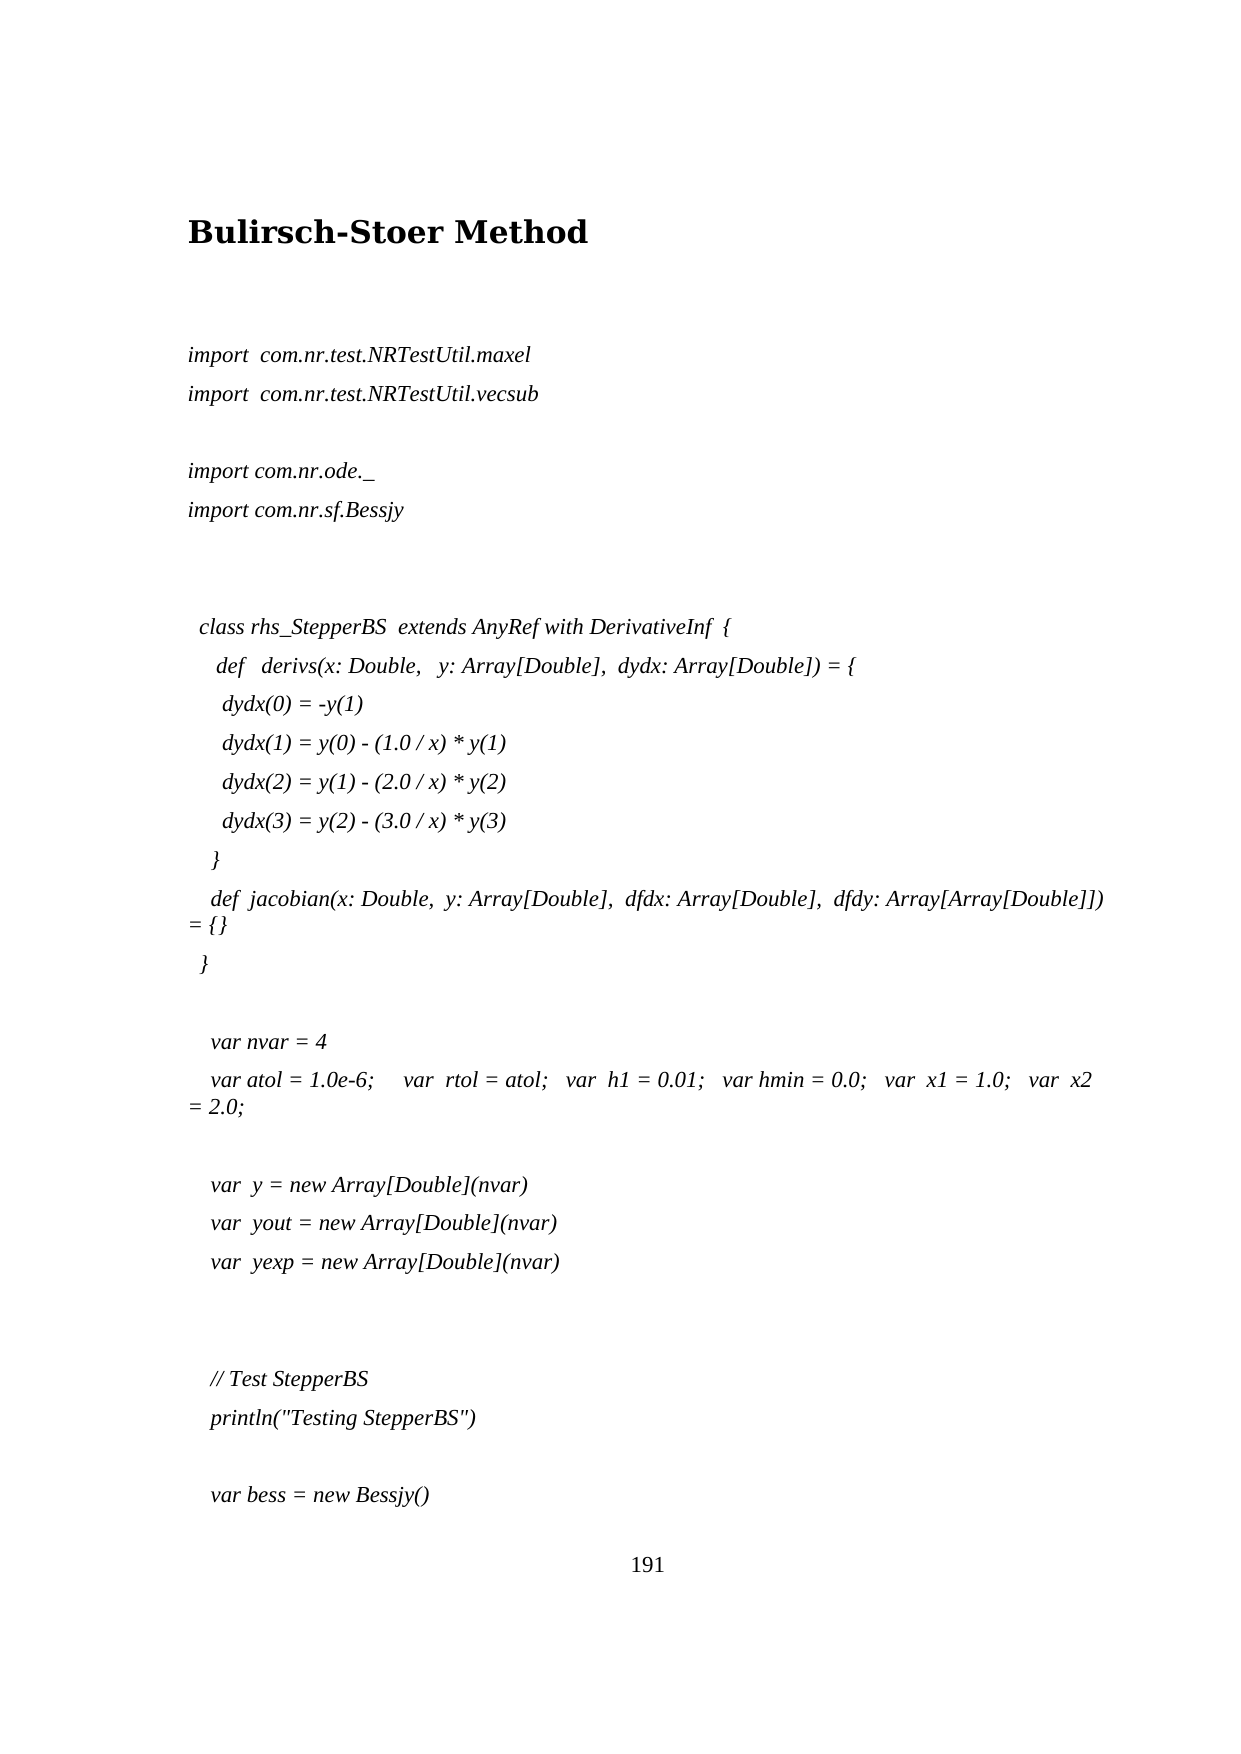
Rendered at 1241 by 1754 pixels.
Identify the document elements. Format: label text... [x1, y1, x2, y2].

text import com.nr.test.NRTestUtil.maxel [187, 341, 1108, 367]
text var y = new Array[Double](nvar) [187, 1171, 1108, 1197]
text dydx(0) = -y(1) [187, 691, 1108, 717]
text dydx(2) = y(1) - (2.0 / x) * y(2) [187, 768, 1108, 794]
text dydx(3) = y(2) - (3.0 / x) * y(3) [187, 807, 1108, 833]
text println("Testing StepperBS") [187, 1404, 1108, 1430]
text dydx(1) = y(0) - (1.0 / x) * y(1) [187, 729, 1108, 756]
text def jacobian(x: Double, y: Array[Double], dfdx: Array[Double], dfdy: Array[Array[Double]]) = {} [187, 885, 1108, 937]
text var atol = 1.0e-6; var rtol = atol; var h1 = 0.01; var hmin = 0.0; var x1 = 1.0; var x2 = 2.0; [187, 1067, 1108, 1119]
text // Test StepperBS [187, 1365, 1108, 1391]
text } [187, 950, 1108, 976]
text import com.nr.sf.Bessjy [187, 496, 1108, 523]
text import com.nr.ode._ [187, 457, 1108, 484]
subtitle Bulirsch-Stoer Method [187, 214, 1108, 251]
text class rhs_StepperBS extends AnyRef with DerivativeInf { [187, 613, 1108, 639]
text var yexp = new Array[Double](nvar) [187, 1248, 1108, 1275]
text } [187, 846, 1108, 872]
text var yout = new Array[Double](nvar) [187, 1209, 1108, 1236]
text import com.nr.test.NRTestUtil.vecsub [187, 380, 1108, 406]
text def derivs(x: Double, y: Array[Double], dydx: Array[Double]) = { [187, 652, 1108, 678]
text var nvar = 4 [187, 1028, 1108, 1054]
text var bess = new Bessjy() [187, 1481, 1108, 1508]
